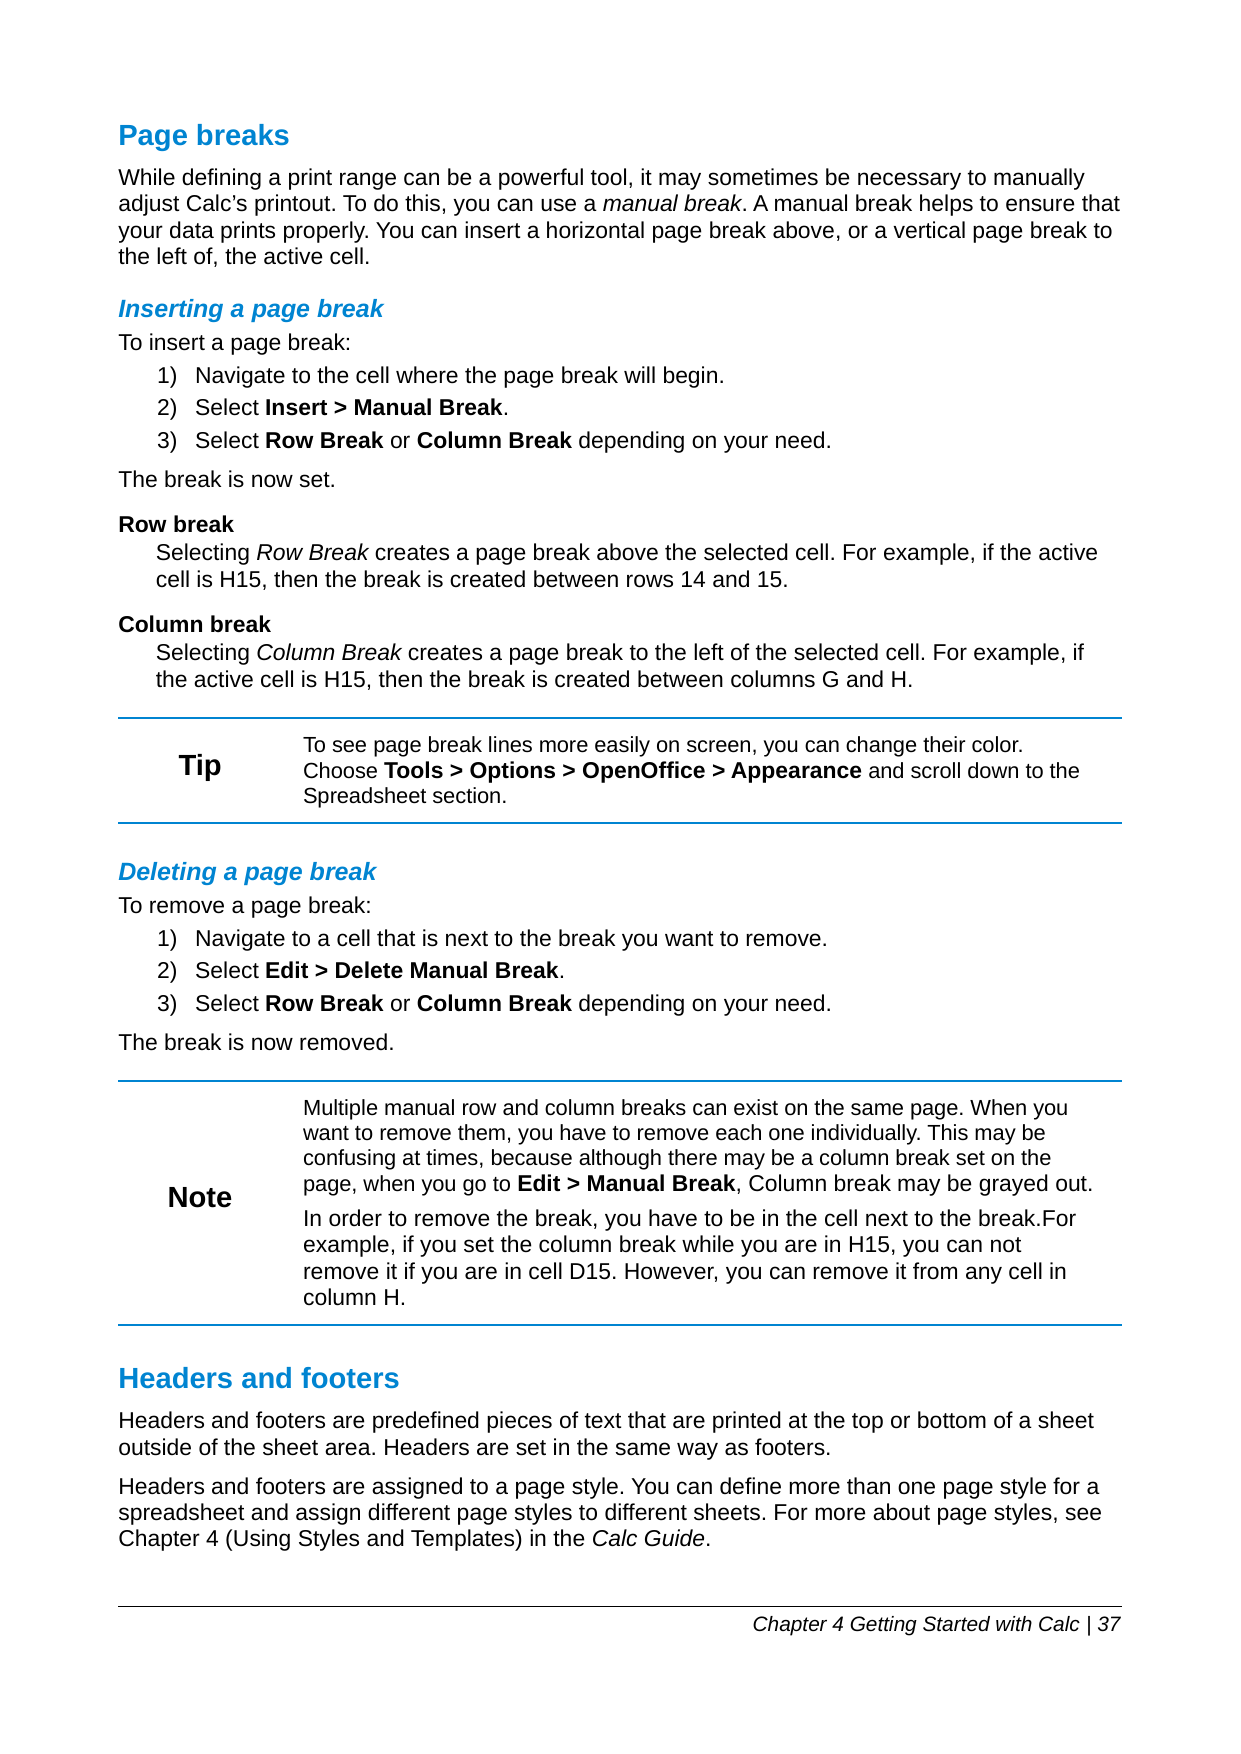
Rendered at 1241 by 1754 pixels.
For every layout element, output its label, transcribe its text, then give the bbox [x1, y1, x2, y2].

list Select Row Break or Column Break depending on your need. [177, 990, 1122, 1016]
subtitle Deleting a page break [118, 857, 1122, 885]
list Select Edit > Delete Manual Break. [177, 957, 1122, 984]
subtitle Page breaks [118, 118, 1122, 152]
subtitle Headers and footers [118, 1362, 1122, 1395]
list To remove a page break: [118, 892, 1122, 918]
list To insert a page break: [118, 329, 1122, 355]
subtitle Inserting a page break [118, 294, 1122, 322]
text Row break [118, 511, 1122, 537]
text Column break [118, 611, 1122, 637]
table_header Multiple manual row and column breaks can exist on the same page. When you want to remove them, you have to remove each one individually. This may be confusing at times, because although there may be a column break set on the page, when you go to Edit > Manual Break, Column break may be grayed out. In order to remove the break, you have to be in the cell next to the break.For example, if you set the column break while you are in H15, you can not remove it if you are in cell D15. However, you can remove it from any cell in column H. [281, 1082, 1122, 1323]
table_header To see page break lines more easily on screen, you can change their color. Choose Tools > Options > OpenOffice > Appearance and scroll down to the Spreadsheet section. [281, 719, 1122, 822]
text The break is now removed. [118, 1029, 1122, 1055]
table_header Tip [118, 719, 281, 822]
text Selecting Column Break creates a page break to the left of the selected cell. For example, if the active cell is H15, then the break is created between columns G and H. [156, 637, 1122, 692]
text The break is now set. [118, 466, 1122, 492]
list Select Row Break or Column Break depending on your need. [177, 427, 1122, 453]
table_header Note [118, 1082, 281, 1323]
text While defining a print range can be a powerful tool, it may sometimes be necessary to manually adjust Calc’s printout. To do this, you can use a manual break. A manual break helps to ensure that your data prints properly. You can insert a horizontal page break above, or a vertical page break to the left of, the active cell. [118, 164, 1122, 269]
text Headers and footers are assigned to a page style. You can define more than one page style for a spreadsheet and assign different page styles to different sheets. For more about page styles, see Chapter 4 (Using Styles and Templates) in the Calc Guide. [118, 1473, 1122, 1552]
list Navigate to the cell where the page break will begin. [177, 362, 1122, 388]
list Select Insert > Manual Break. [177, 394, 1122, 421]
text Selecting Row Break creates a page break above the selected cell. For example, if the active cell is H15, then the break is created between rows 14 and 15. [156, 537, 1122, 592]
list Navigate to a cell that is next to the break you want to remove. [177, 925, 1122, 951]
text Headers and footers are predefined pieces of text that are printed at the top or bottom of a sheet outside of the sheet area. Headers are set in the same way as footers. [118, 1407, 1122, 1460]
